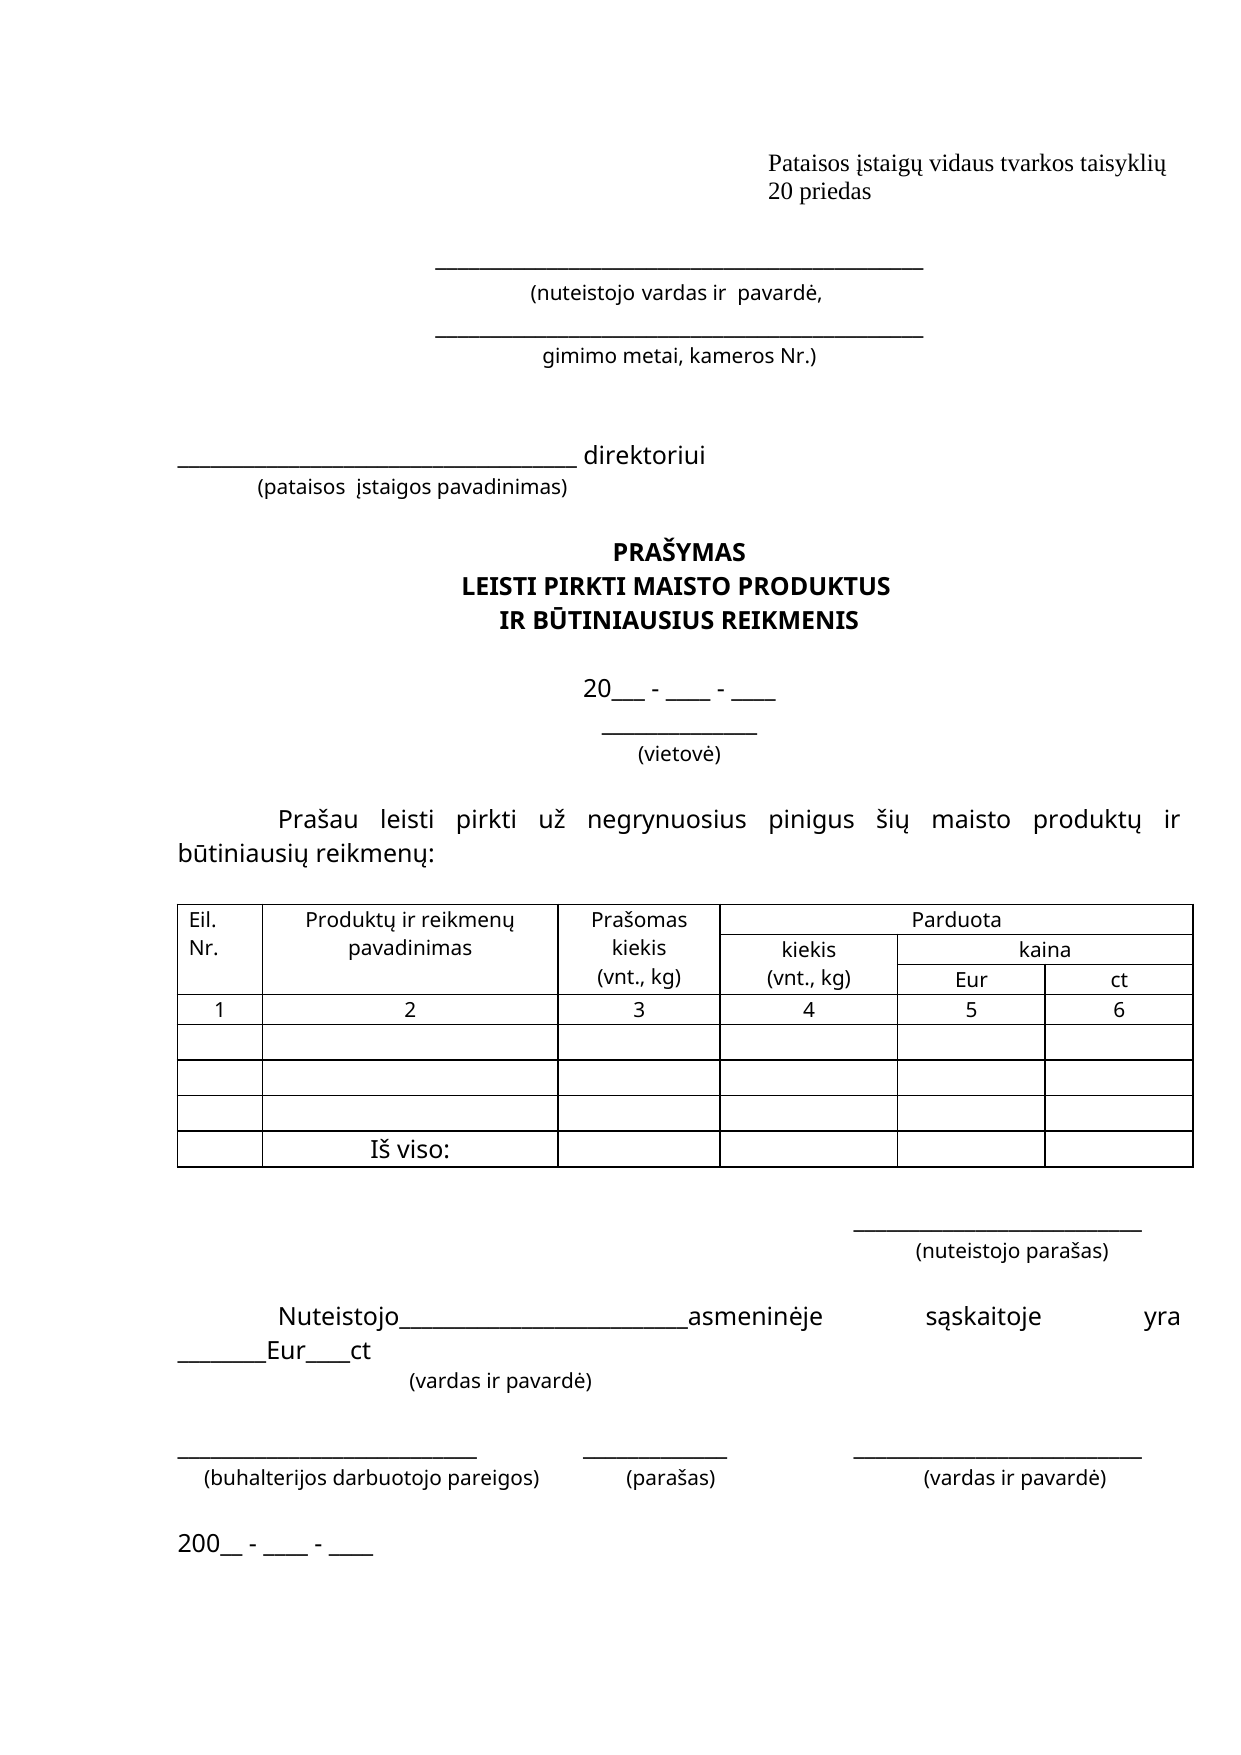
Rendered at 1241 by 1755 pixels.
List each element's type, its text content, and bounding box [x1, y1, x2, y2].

table_header Eil. Nr. [178, 905, 262, 993]
table_cell [559, 1096, 719, 1130]
text (vardas ir pavardė) [177, 1366, 1181, 1395]
table_cell [898, 1132, 1044, 1166]
text Pataisos įstaigų vidaus tvarkos taisyklių [177, 148, 1181, 176]
table_cell ct [1046, 965, 1192, 993]
text (pataisos įstaigos pavadinimas) [177, 472, 1181, 500]
text ____________________________________ direktoriui [177, 438, 1181, 472]
table_cell [1046, 1096, 1192, 1130]
text (vietovė) [177, 739, 1181, 767]
text Nuteistojo__________________________asmeninėje sąskaitoje yra ________Eur____ct [177, 1298, 1181, 1366]
table_cell [559, 1132, 719, 1166]
table_cell [263, 1061, 557, 1095]
table_header Prašomas kiekis (vnt., kg) [559, 905, 719, 993]
text (buhalterijos darbuotojo pareigos) (parašas) (vardas ir pavardė) [177, 1463, 1181, 1491]
table_cell [898, 1061, 1044, 1095]
text (nuteistojo parašas) [177, 1236, 1181, 1264]
table_header Parduota [721, 905, 1192, 933]
text Prašau leisti pirkti už negrynuosius pinigus šių maisto produktų ir būtiniausių reikmenų: [177, 801, 1181, 869]
table_cell [721, 1096, 897, 1130]
table_cell kaina [898, 935, 1192, 963]
text IR BŪTINIAUSIUS REIKMENIS [177, 603, 1181, 637]
text ___________________________ _____________ __________________________ [177, 1429, 1181, 1463]
table_cell [1046, 1025, 1192, 1059]
table_cell [178, 1061, 262, 1095]
table_cell Eur [898, 965, 1044, 993]
text PRAŠYMAS [177, 534, 1181, 568]
table_cell 4 [721, 995, 897, 1023]
text gimimo metai, kameros Nr.) [177, 341, 1181, 370]
table_cell [1046, 1132, 1192, 1166]
table_cell [178, 1096, 262, 1130]
text ____________________________________________ [177, 307, 1181, 341]
text ____________________________________________ [177, 239, 1181, 273]
table_cell [1046, 1061, 1192, 1095]
table_cell 3 [559, 995, 719, 1023]
text ______________ [177, 705, 1181, 739]
table_cell [559, 1025, 719, 1059]
text LEISTI PIRKTI MAISTO PRODUKTUS [177, 568, 1181, 603]
text 20___ - ____ - ____ [177, 671, 1181, 705]
text 200__ - ____ - ____ [177, 1525, 1181, 1559]
text (nuteistojo vardas ir pavardė, [177, 273, 1181, 307]
table_cell Iš viso: [263, 1132, 557, 1166]
table_cell kiekis (vnt., kg) [721, 935, 897, 993]
table_cell [721, 1132, 897, 1166]
text 20 priedas [177, 176, 1181, 205]
table_cell [898, 1096, 1044, 1130]
table_cell 2 [263, 995, 557, 1023]
table_cell [263, 1025, 557, 1059]
table_cell [178, 1132, 262, 1166]
table_cell [721, 1025, 897, 1059]
table_cell 1 [178, 995, 262, 1023]
table_cell [263, 1096, 557, 1130]
table_cell 5 [898, 995, 1044, 1023]
table_cell 6 [1046, 995, 1192, 1023]
table_cell [559, 1061, 719, 1095]
table_cell [898, 1025, 1044, 1059]
table_cell [178, 1025, 262, 1059]
table_cell [721, 1061, 897, 1095]
text __________________________ [177, 1202, 1181, 1236]
table_header Produktų ir reikmenų pavadinimas [263, 905, 557, 993]
